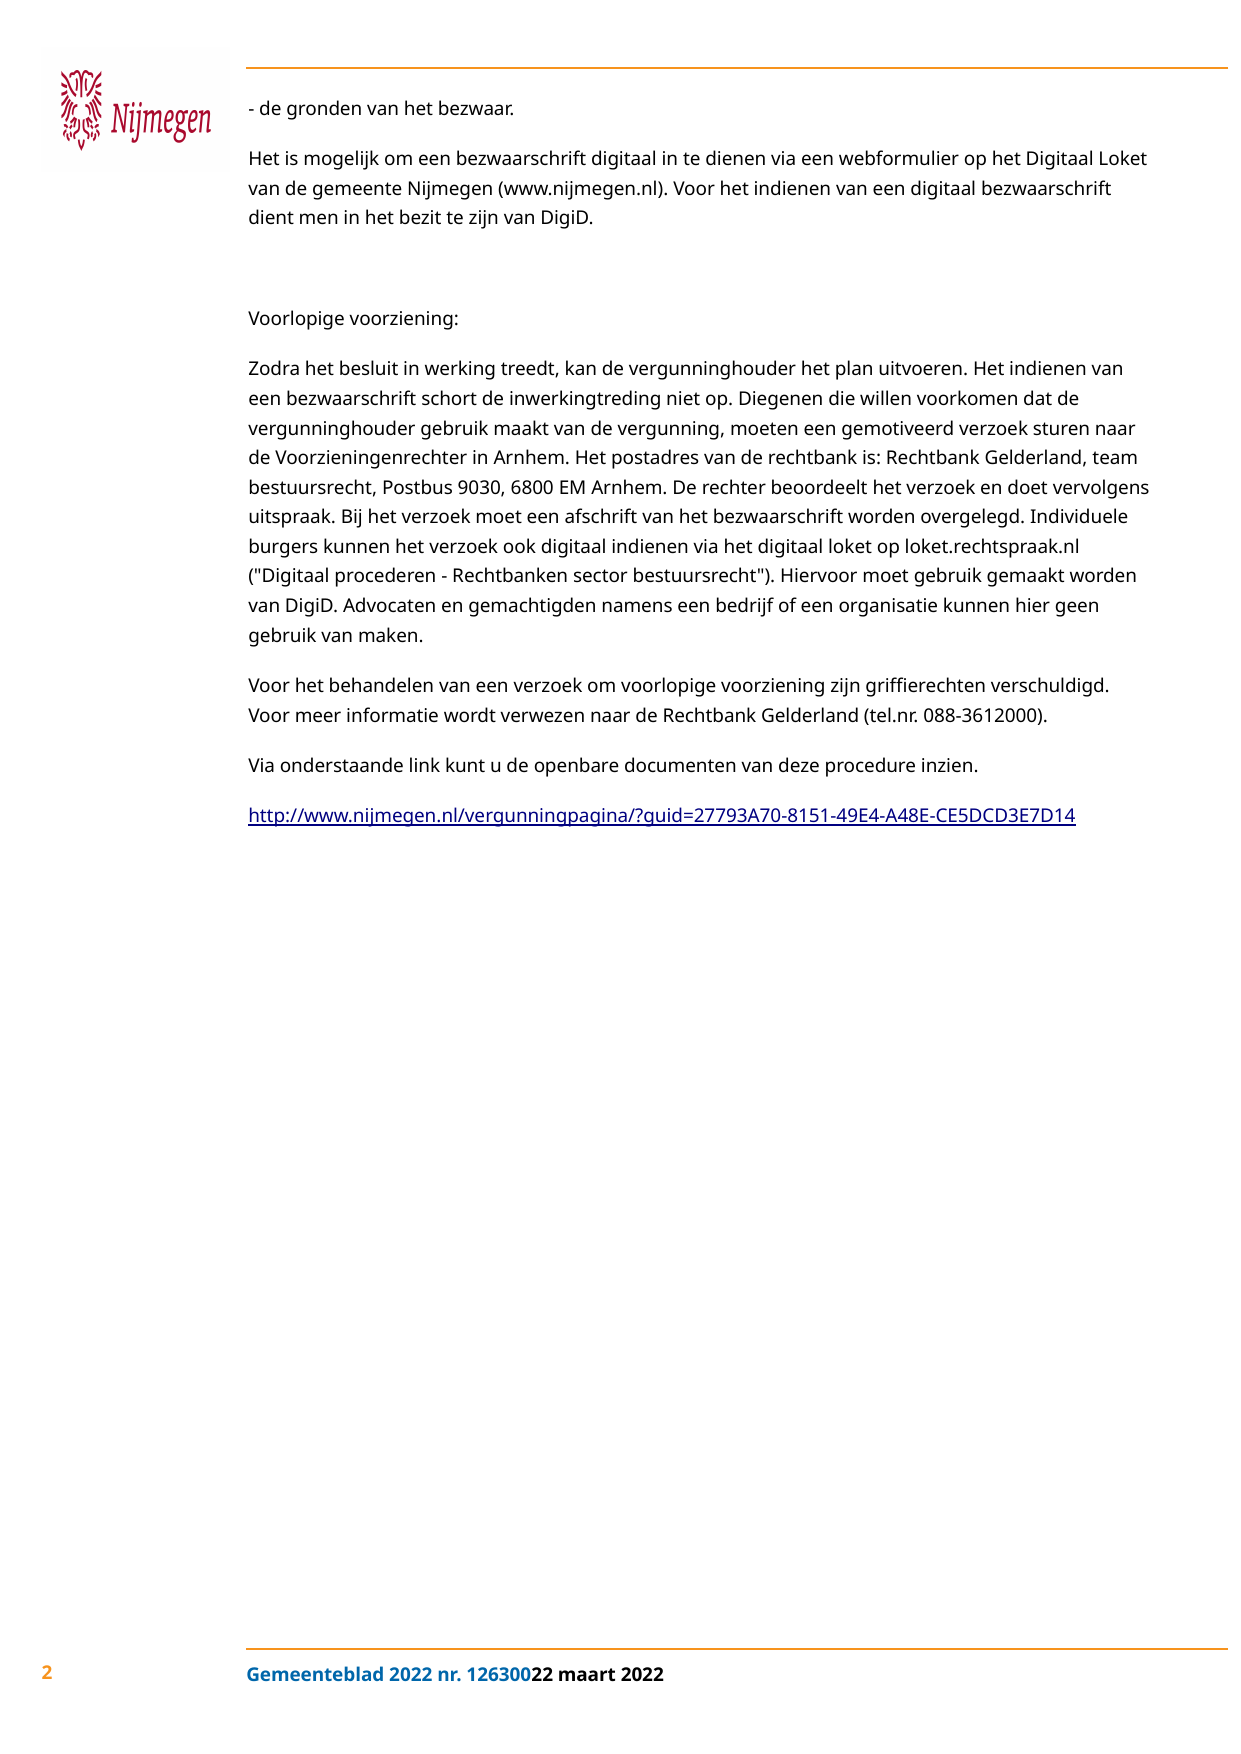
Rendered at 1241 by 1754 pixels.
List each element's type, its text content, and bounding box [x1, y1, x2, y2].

picture [41, 47, 231, 172]
text http://www.nijmegen.nl/vergunningpagina/?guid=27793A70-8151-49E4-A48E-CE5DCD3E7D14 [248, 803, 1152, 828]
text Voorlopige voorziening: [248, 305, 1152, 331]
text Voor het behandelen van een verzoek om voorlopige voorziening zijn griffierechten verschuldigd. Voor meer informatie wordt verwezen naar de Rechtbank Gelderland (tel.nr. 088-3612000). [248, 672, 1152, 728]
text Zodra het besluit in werking treedt, kan de vergunninghouder het plan uitvoeren. Het indienen van een bezwaarschrift schort de inwerkingtreding niet op. Diegenen die willen voorkomen dat de vergunninghouder gebruik maakt van de vergunning, moeten een gemotiveerd verzoek sturen naar de Voorzieningenrechter in Arnhem. Het postadres van de rechtbank is: Rechtbank Gelderland, team bestuursrecht, Postbus 9030, 6800 EM Arnhem. De rechter beoordeelt het verzoek en doet vervolgens uitspraak. Bij het verzoek moet een afschrift van het bezwaarschrift worden overgelegd. Individuele burgers kunnen het verzoek ook digitaal indienen via het digitaal loket op loket.rechtspraak.nl ("Digitaal procederen - Rechtbanken sector bestuursrecht"). Hiervoor moet gebruik gemaakt worden van DigiD. Advocaten en gemachtigden namens een bedrijf of een organisatie kunnen hier geen gebruik van maken. [248, 356, 1152, 648]
text Via onderstaande link kunt u de openbare documenten van deze procedure inzien. [248, 752, 1152, 778]
text - de gronden van het bezwaar. [248, 95, 1152, 121]
text Het is mogelijk om een bezwaarschrift digitaal in te dienen via een webformulier op het Digitaal Loket van de gemeente Nijmegen (www.nijmegen.nl). Voor het indienen van een digitaal bezwaarschrift dient men in het bezit te zijn van DigiD. [248, 145, 1152, 230]
